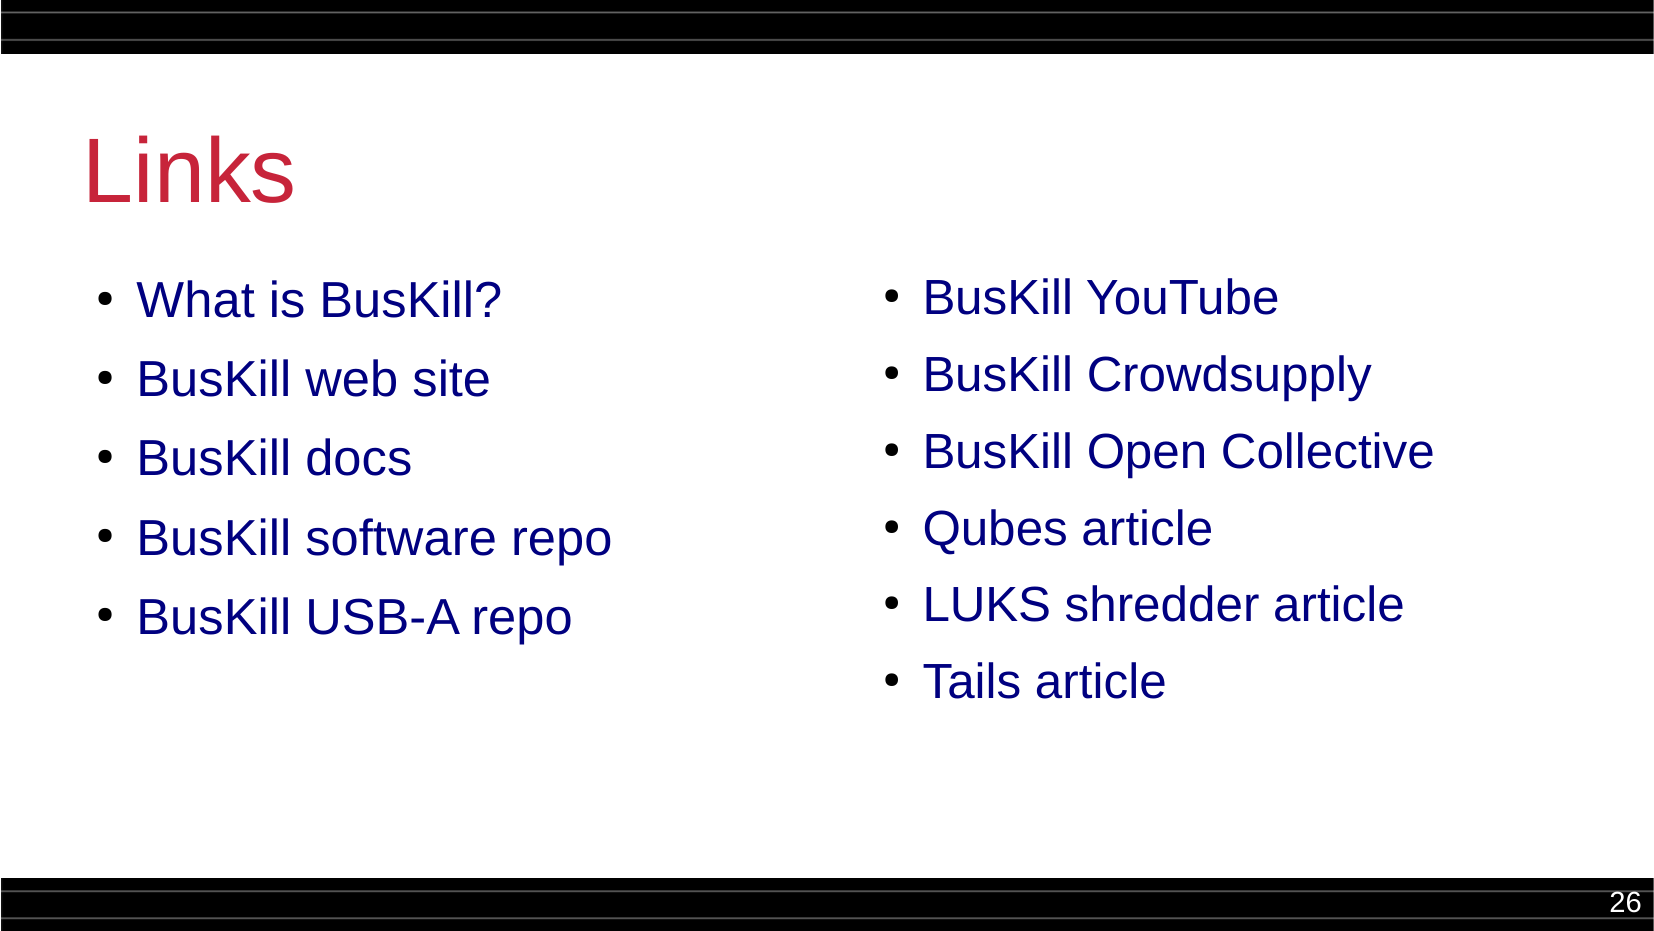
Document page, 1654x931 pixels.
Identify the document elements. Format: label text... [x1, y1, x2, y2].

picture [1, 0, 1654, 54]
list What is BusKill? BusKill web site BusKill docs BusKill software repo BusKill USB-A repo [82, 271, 751, 646]
title Links [82, 92, 1571, 249]
list BusKill YouTube BusKill Crowdsupply BusKill Open Collective Qubes article LUKS shredder article Tails article [870, 270, 1441, 756]
picture [1, 878, 1654, 931]
